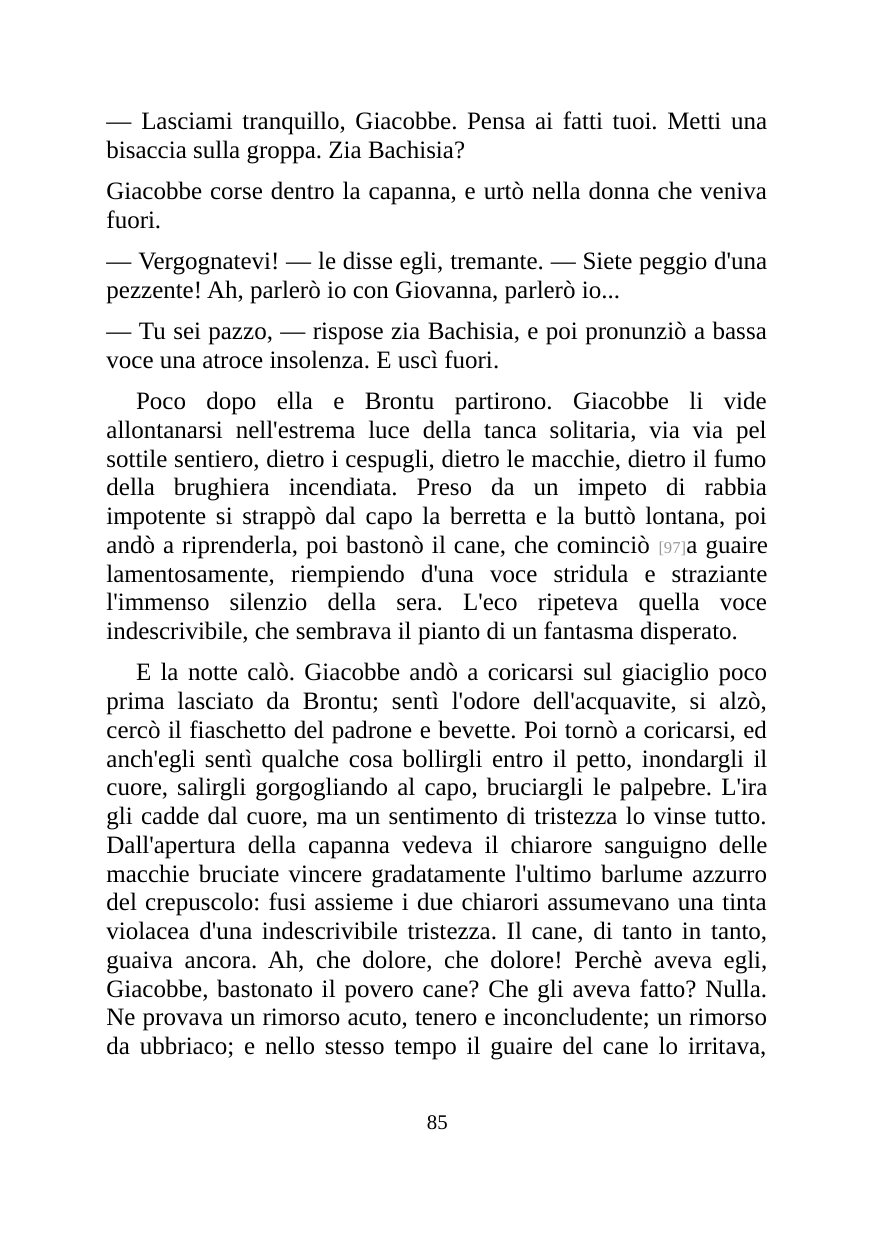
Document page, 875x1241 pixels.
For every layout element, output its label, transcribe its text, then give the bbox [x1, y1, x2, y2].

text ― Tu sei pazzo, ― rispose zia Bachisia, e poi pronunziò a bassa voce una atroce insolenza. E uscì fuori. [106, 316, 768, 374]
text ― Vergognatevi! ― le disse egli, tremante. ― Siete peggio d'una pezzente! Ah, parlerò io con Giovanna, parlerò io... [106, 246, 768, 304]
text Poco dopo ella e Brontu partirono. Giacobbe li vide allontanarsi nell'estrema luce della tanca solitaria, via via pel sottile sentiero, dietro i cespugli, dietro le macchie, dietro il fumo della brughiera incendiata. Preso da un impeto di rabbia impotente si strappò dal capo la berretta e la buttò lontana, poi andò a riprenderla, poi bastonò il cane, che cominciò [97]a guaire lamentosamente, riempiendo d'una voce stridula e straziante l'immenso silenzio della sera. L'eco ripeteva quella voce indescrivibile, che sembrava il pianto di un fantasma disperato. [106, 386, 768, 645]
text Giacobbe corse dentro la capanna, e urtò nella donna che veniva fuori. [106, 176, 768, 234]
text E la notte calò. Giacobbe andò a coricarsi sul giaciglio poco prima lasciato da Brontu; sentì l'odore dell'acquavite, si alzò, cercò il fiaschetto del padrone e bevette. Poi tornò a coricarsi, ed anch'egli sentì qualche cosa bollirgli entro il petto, inondargli il cuore, salirgli gorgogliando al capo, bruciargli le palpebre. L'ira gli cadde dal cuore, ma un sentimento di tristezza lo vinse tutto. Dall'apertura della capanna vedeva il chiarore sanguigno delle macchie bruciate vincere gradatamente l'ultimo barlume azzurro del crepuscolo: fusi assieme i due chiarori assumevano una tinta violacea d'una indescrivibile tristezza. Il cane, di tanto in tanto, guaiva ancora. Ah, che dolore, che dolore! Perchè aveva egli, Giacobbe, bastonato il povero cane? Che gli aveva fatto? Nulla. Ne provava un rimorso acuto, tenero e inconcludente; un rimorso da ubbriaco; e nello stesso tempo il guaire del cane lo irritava, [106, 657, 768, 1060]
text ― Lasciami tranquillo, Giacobbe. Pensa ai fatti tuoi. Metti una bisaccia sulla groppa. Zia Bachisia? [106, 106, 768, 164]
